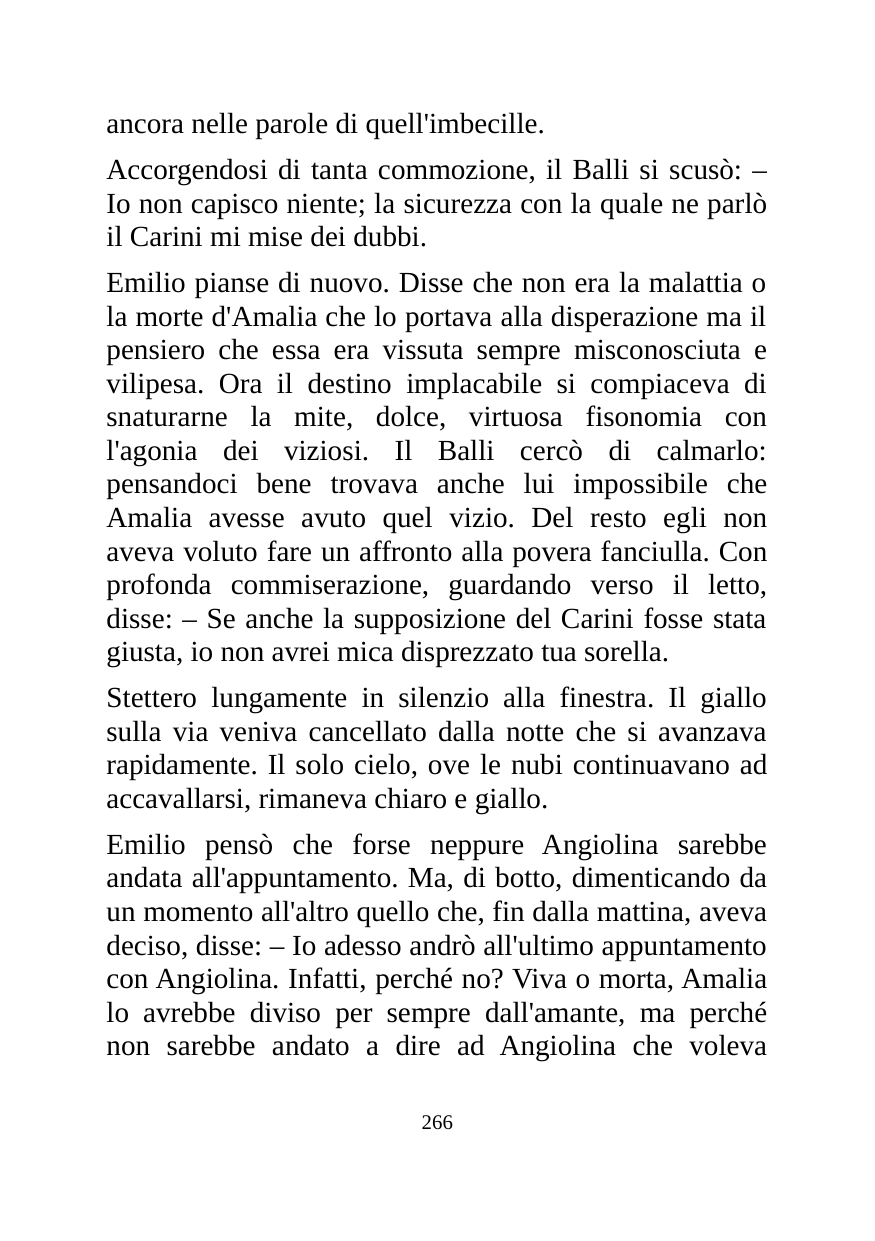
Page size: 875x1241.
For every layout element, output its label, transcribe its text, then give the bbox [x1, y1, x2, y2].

text Accorgendosi di tanta commozione, il Balli si scusò: – Io non capisco niente; la sicurezza con la quale ne parlò il Carini mi mise dei dubbi. [106, 152, 768, 253]
text Emilio pianse di nuovo. Disse che non era la malattia o la morte d'Amalia che lo portava alla disperazione ma il pensiero che essa era vissuta sempre misconosciuta e vilipesa. Ora il destino implacabile si compiaceva di snaturarne la mite, dolce, virtuosa fisonomia con l'agonia dei viziosi. Il Balli cercò di calmarlo: pensandoci bene trovava anche lui impossibile che Amalia avesse avuto quel vizio. Del resto egli non aveva voluto fare un affronto alla povera fanciulla. Con profonda commiserazione, guardando verso il letto, disse: – Se anche la supposizione del Carini fosse stata giusta, io non avrei mica disprezzato tua sorella. [106, 265, 768, 668]
text Stettero lungamente in silenzio alla finestra. Il giallo sulla via veniva cancellato dalla notte che si avanzava rapidamente. Il solo cielo, ove le nubi continuavano ad accavallarsi, rimaneva chiaro e giallo. [106, 680, 768, 814]
text ancora nelle parole di quell'imbecille. [106, 106, 768, 140]
text Emilio pensò che forse neppure Angiolina sarebbe andata all'appuntamento. Ma, di botto, dimenticando da un momento all'altro quello che, fin dalla mattina, aveva deciso, disse: – Io adesso andrò all'ultimo appuntamento con Angiolina. Infatti, perché no? Viva o morta, Amalia lo avrebbe diviso per sempre dall'amante, ma perché non sarebbe andato a dire ad Angiolina che voleva [106, 827, 768, 1062]
